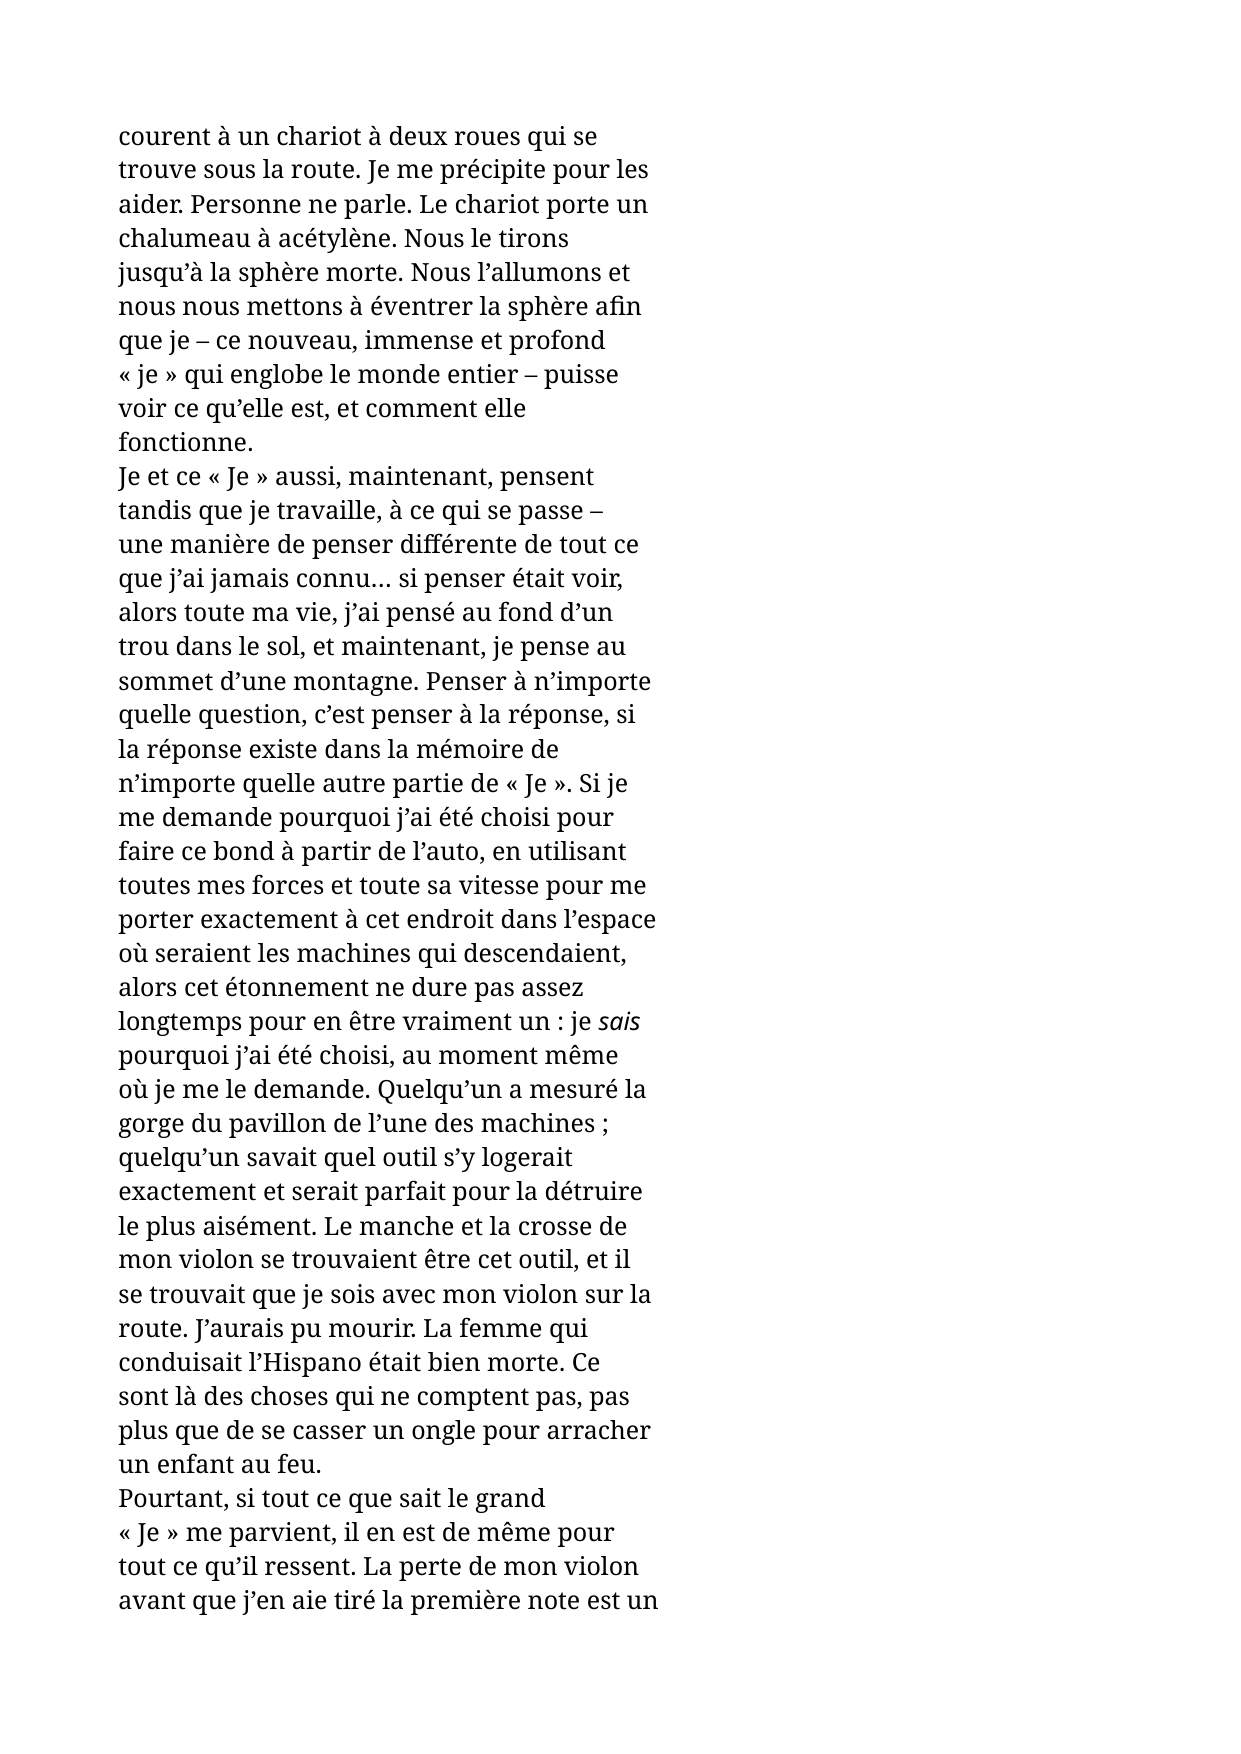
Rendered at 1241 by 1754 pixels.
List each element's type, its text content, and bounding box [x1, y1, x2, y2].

text tandis que je travaille, à ce qui se passe – [118, 493, 1122, 527]
text « Je » me parvient, il en est de même pour [118, 1515, 1122, 1549]
text quelle question, c’est penser à la réponse, si [118, 697, 1122, 731]
text trou dans le sol, et maintenant, je pense au [118, 629, 1122, 663]
text que j’ai jamais connu… si penser était voir, [118, 561, 1122, 595]
text n’importe quelle autre partie de « Je ». Si je [118, 765, 1122, 799]
text plus que de se casser un ongle pour arracher [118, 1412, 1122, 1447]
text mon violon se trouvaient être cet outil, et il [118, 1242, 1122, 1276]
text Pourtant, si tout ce que sait le grand [118, 1481, 1122, 1515]
text la réponse existe dans la mémoire de [118, 731, 1122, 765]
text jusqu’à la sphère morte. Nous l’allumons et [118, 254, 1122, 288]
text aider. Personne ne parle. Le chariot porte un [118, 186, 1122, 220]
text un enfant au feu. [118, 1447, 1122, 1481]
text où seraient les machines qui descendaient, [118, 936, 1122, 970]
text quelqu’un savait quel outil s’y logerait [118, 1140, 1122, 1174]
text fonctionne. [118, 425, 1122, 459]
text que je – ce nouveau, immense et profond [118, 322, 1122, 357]
text Je et ce « Je » aussi, maintenant, pensent [118, 459, 1122, 493]
text alors cet étonnement ne dure pas assez [118, 970, 1122, 1004]
text courent à un chariot à deux roues qui se [118, 118, 1122, 152]
text exactement et serait parfait pour la détruire [118, 1174, 1122, 1208]
text sont là des choses qui ne comptent pas, pas [118, 1378, 1122, 1412]
text tout ce qu’il ressent. La perte de mon violon [118, 1549, 1122, 1583]
text porter exactement à cet endroit dans l’espace [118, 902, 1122, 936]
text conduisait l’Hispano était bien morte. Ce [118, 1344, 1122, 1378]
text se trouvait que je sois avec mon violon sur la [118, 1276, 1122, 1310]
text nous nous mettons à éventrer la sphère afin [118, 288, 1122, 322]
text trouve sous la route. Je me précipite pour les [118, 152, 1122, 186]
text longtemps pour en être vraiment un : je sais [118, 1004, 1122, 1038]
text « je » qui englobe le monde entier – puisse [118, 357, 1122, 391]
text faire ce bond à partir de l’auto, en utilisant [118, 833, 1122, 867]
text avant que j’en aie tiré la première note est un [118, 1583, 1122, 1617]
text sommet d’une montagne. Penser à n’importe [118, 663, 1122, 697]
text chalumeau à acétylène. Nous le tirons [118, 220, 1122, 254]
text route. J’aurais pu mourir. La femme qui [118, 1310, 1122, 1344]
text où je me le demande. Quelqu’un a mesuré la [118, 1072, 1122, 1106]
text me demande pourquoi j’ai été choisi pour [118, 799, 1122, 833]
text voir ce qu’elle est, et comment elle [118, 391, 1122, 425]
text le plus aisément. Le manche et la crosse de [118, 1208, 1122, 1242]
text gorge du pavillon de l’une des machines ; [118, 1106, 1122, 1140]
text pourquoi j’ai été choisi, au moment même [118, 1038, 1122, 1072]
text toutes mes forces et toute sa vitesse pour me [118, 867, 1122, 902]
text alors toute ma vie, j’ai pensé au fond d’un [118, 595, 1122, 629]
text une manière de penser différente de tout ce [118, 527, 1122, 561]
